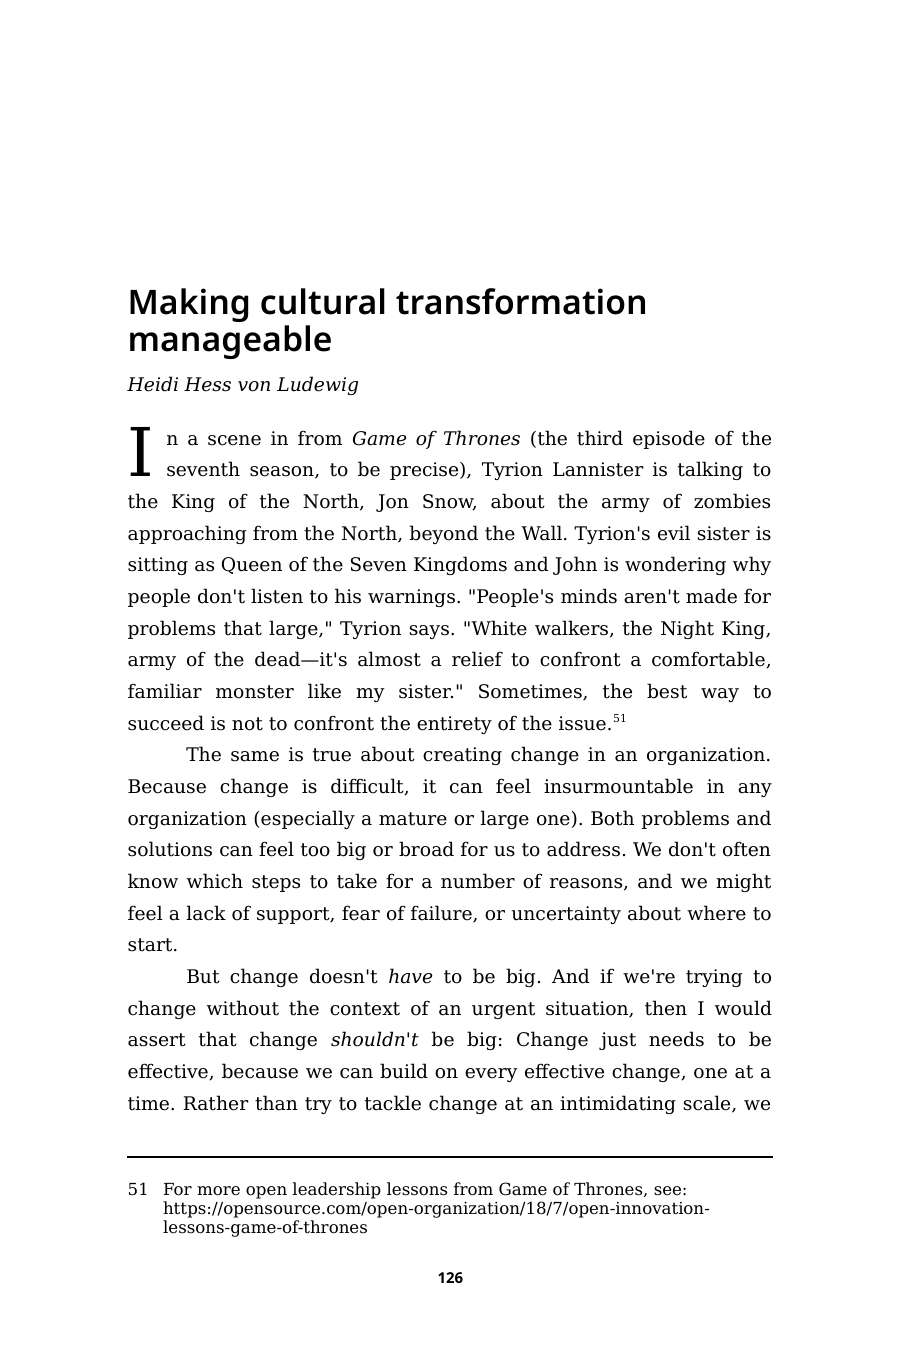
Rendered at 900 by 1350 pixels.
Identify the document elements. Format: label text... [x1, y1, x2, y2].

subtitle Making cultural transformation manageable [127, 283, 772, 362]
text For more open leadership lessons from Game of Thrones, see: https://opensource.com/open-organization/18/7/open-innovation-lessons-game-of-thrones [127, 1179, 772, 1237]
text Heidi Hess von Ludewig [127, 373, 772, 395]
text In a scene in from Game of Thrones (the third episode of the seventh season, to be precise), Tyrion Lannister is talking to the King of the North, Jon Snow, about the army of zombies approaching from the North, beyond the Wall. Tyrion's evil sister is sitting as Queen of the Seven Kingdoms and John is wondering why people don't listen to his warnings. "People's minds aren't made for problems that large," Tyrion says. "White walkers, the Night King, army of the dead—it's almost a relief to confront a comfortable, familiar monster like my sister." Sometimes, the best way to succeed is not to confront the entirety of the issue. [127, 428, 772, 734]
text The same is true about creating change in an organization. Because change is difficult, it can feel insurmountable in any organization (especially a mature or large one). Both problems and solutions can feel too big or broad for us to address. We don't often know which steps to take for a number of reasons, and we might feel a lack of support, fear of failure, or uncertainty about where to start. [127, 744, 772, 956]
text But change doesn't have to be big. And if we're trying to change without the context of an urgent situation, then I would assert that change shouldn't be big: Change just needs to be effective, because we can build on every effective change, one at a time. Rather than try to tackle change at an intimidating scale, we [127, 966, 772, 1114]
